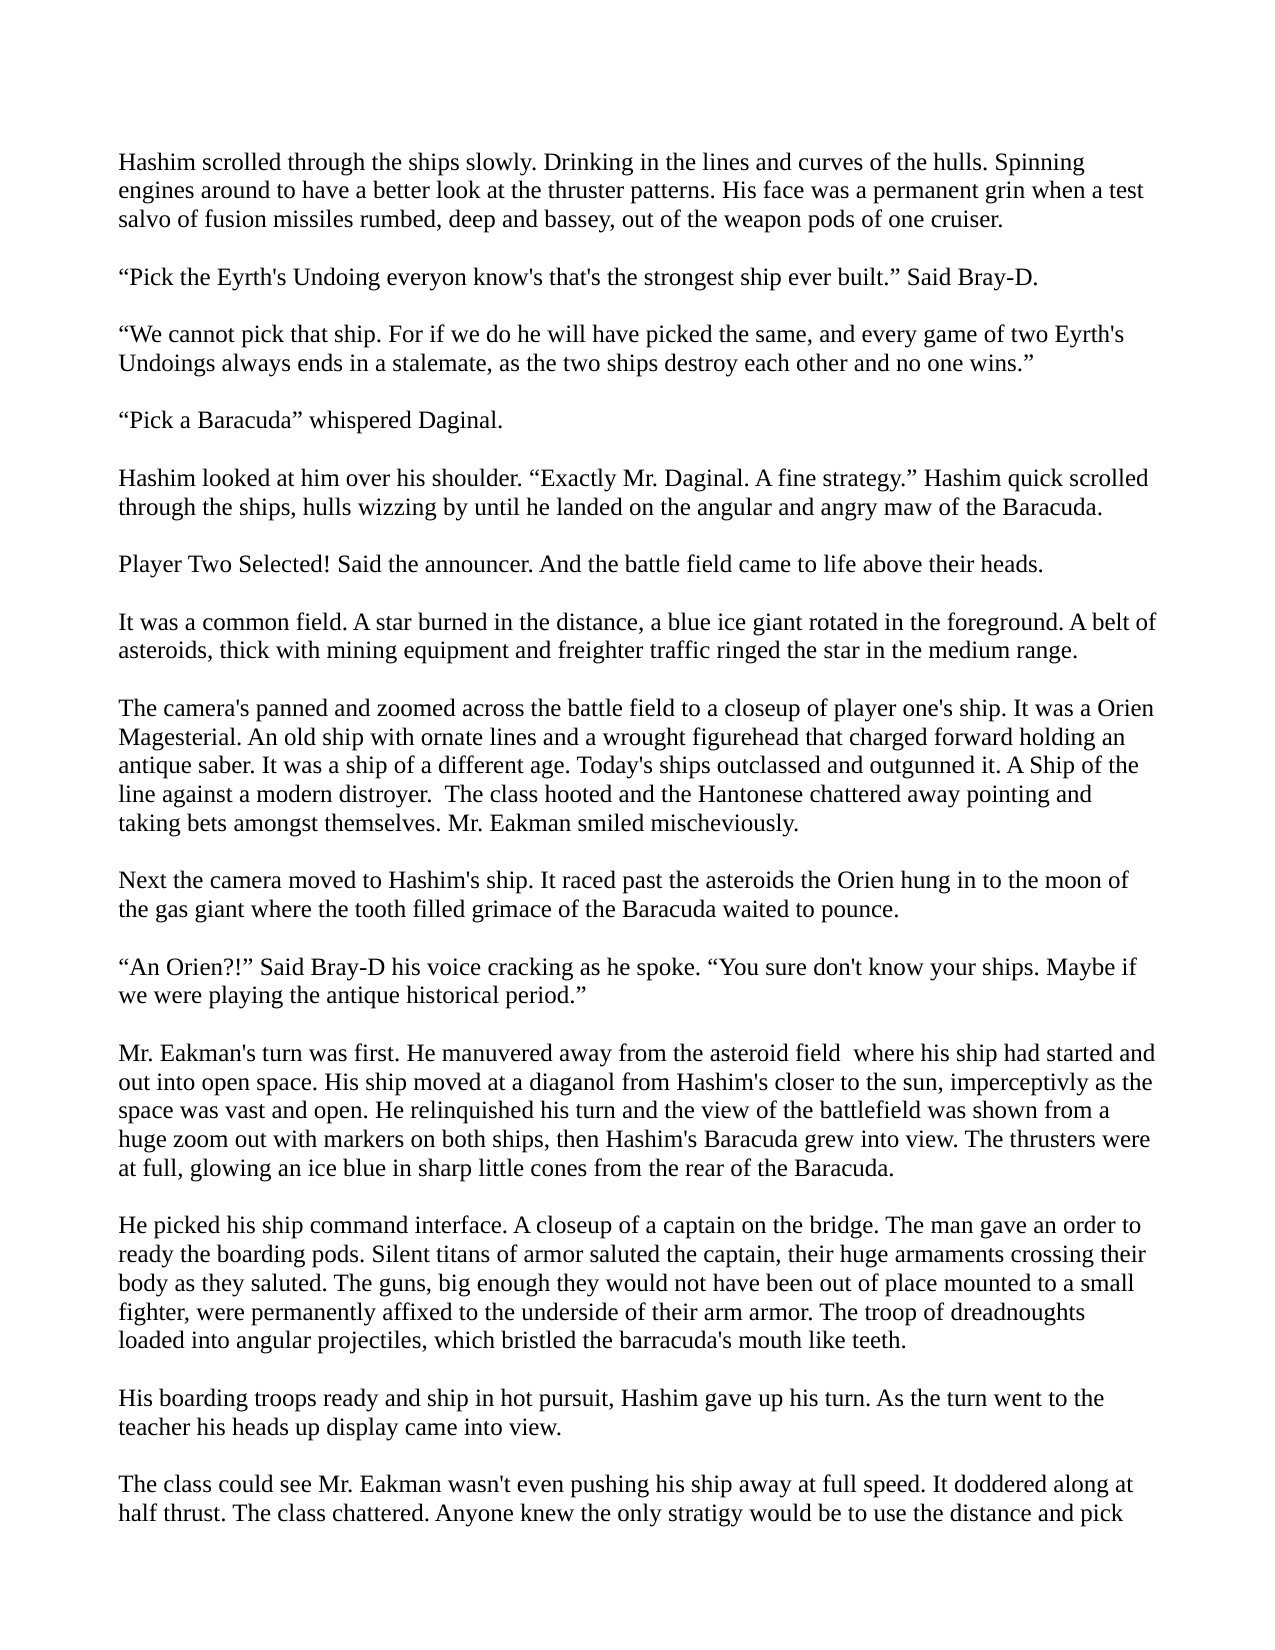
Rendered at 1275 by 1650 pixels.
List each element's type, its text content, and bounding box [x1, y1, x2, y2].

text “An Orien?!” Said Bray-D his voice cracking as he spoke. “You sure don't know your ships. Maybe if we were playing the antique historical period.” [118, 952, 1157, 1009]
text It was a common field. A star burned in the distance, a blue ice giant rotated in the foreground. A belt of asteroids, thick with mining equipment and freighter traffic ringed the star in the medium range. [118, 607, 1157, 664]
text Player Two Selected! Said the announcer. And the battle field came to life above their heads. [118, 549, 1157, 578]
text “Pick the Eyrth's Undoing everyon know's that's the strongest ship ever built.” Said Bray-D. “We cannot pick that ship. For if we do he will have picked the same, and every game of two Eyrth's Undoings always ends in a stalemate, as the two ships destroy each other and no one wins.” [118, 262, 1157, 377]
text Mr. Eakman's turn was first. He manuvered away from the asteroid field where his ship had started and out into open space. His ship moved at a diaganol from Hashim's closer to the sun, imperceptivly as the space was vast and open. He relinquished his turn and the view of the battlefield was shown from a huge zoom out with markers on both ships, then Hashim's Baracuda grew into view. The thrusters were at full, glowing an ice blue in sharp little cones from the rear of the Baracuda. He picked his ship command interface. A closeup of a captain on the bridge. The man gave an order to ready the boarding pods. Silent titans of armor saluted the captain, their huge armaments crossing their body as they saluted. The guns, big enough they would not have been out of place mounted to a small fighter, were permanently affixed to the underside of their arm armor. The troop of dreadnoughts loaded into angular projectiles, which bristled the barracuda's mouth like teeth. [118, 1038, 1157, 1354]
text The camera's panned and zoomed across the battle field to a closeup of player one's ship. It was a Orien Magesterial. An old ship with ornate lines and a wrought figurehead that charged forward holding an antique saber. It was a ship of a different age. Today's ships outclassed and outgunned it. A Ship of the line against a modern distroyer. The class hooted and the Hantonese chattered away pointing and taking bets amongst themselves. Mr. Eakman smiled mischeviously. [118, 693, 1157, 837]
text His boarding troops ready and ship in hot pursuit, Hashim gave up his turn. As the turn went to the teacher his heads up display came into view. [118, 1383, 1157, 1441]
text The class could see Mr. Eakman wasn't even pushing his ship away at full speed. It doddered along at half thrust. The class chattered. Anyone knew the only stratigy would be to use the distance and pick [118, 1469, 1157, 1527]
text Hashim scrolled through the ships slowly. Drinking in the lines and curves of the hulls. Spinning engines around to have a better look at the thruster patterns. His face was a permanent grin when a test salvo of fusion missiles rumbed, deep and bassey, out of the weapon pods of one cruiser. [118, 147, 1157, 233]
text “Pick a Baracuda” whispered Daginal. [118, 406, 1157, 434]
text Hashim looked at him over his shoulder. “Exactly Mr. Daginal. A fine strategy.” Hashim quick scrolled through the ships, hulls wizzing by until he landed on the angular and angry maw of the Baracuda. [118, 463, 1157, 521]
text Next the camera moved to Hashim's ship. It raced past the asteroids the Orien hung in to the moon of the gas giant where the tooth filled grimace of the Baracuda waited to pounce. [118, 866, 1157, 923]
